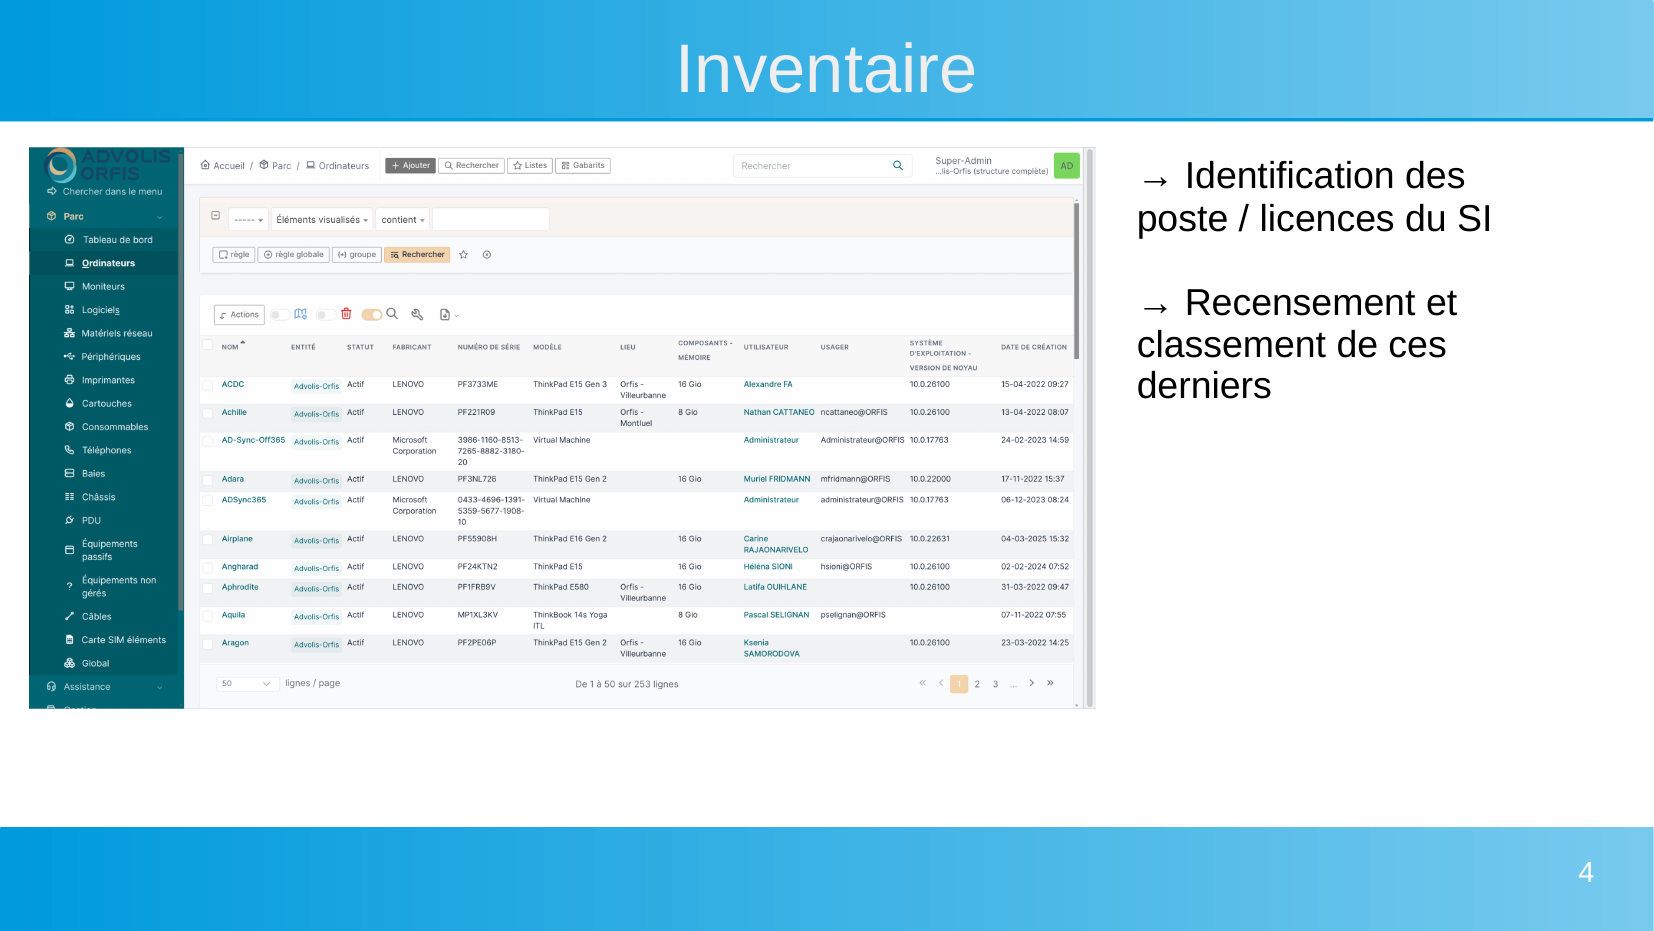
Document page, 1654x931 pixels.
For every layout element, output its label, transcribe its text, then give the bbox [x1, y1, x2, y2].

title Inventaire [59, 29, 1595, 108]
text_box → Identification des poste / licences du SI → Recensement et classement de ces derniers [1122, 147, 1595, 739]
picture [29, 147, 1096, 709]
